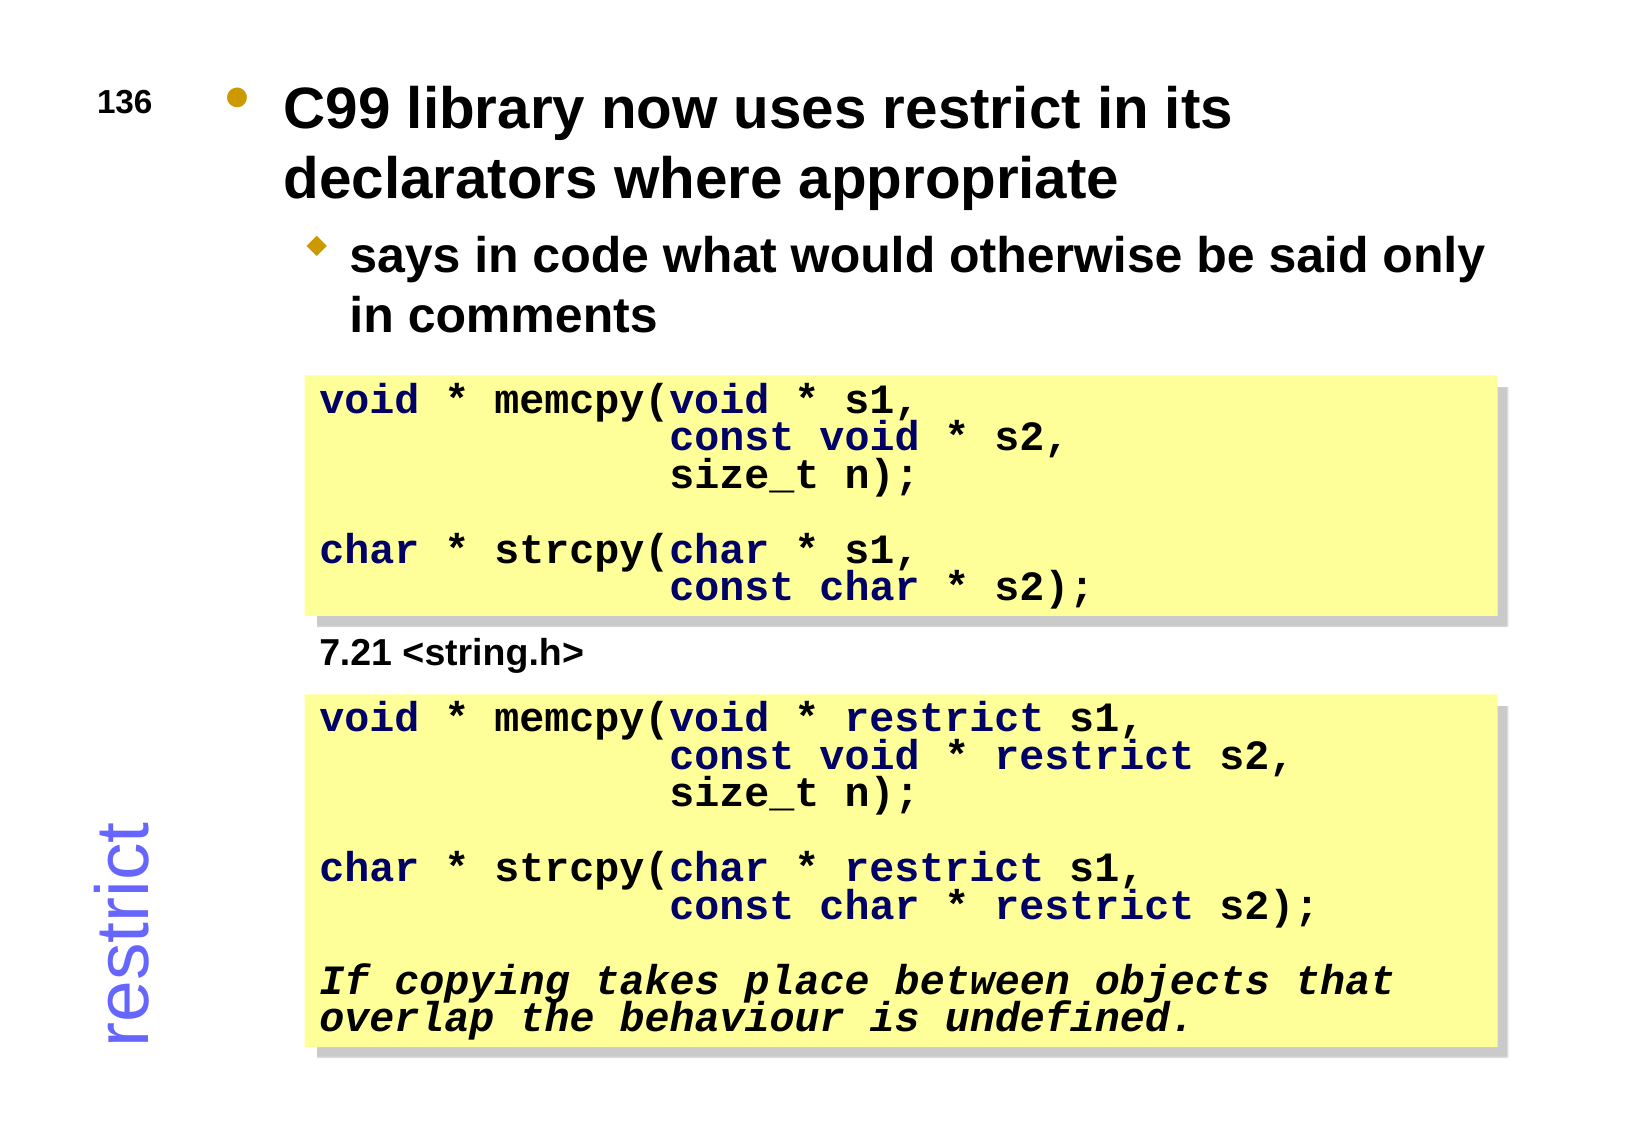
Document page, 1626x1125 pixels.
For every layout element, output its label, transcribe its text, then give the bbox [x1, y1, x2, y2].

text_box void * memcpy(void * s1, const void * s2, size_t n); char * strcpy(char * s1, const char * s2); [304, 375, 1498, 616]
text_box void * memcpy(void * restrict s1, const void * restrict s2, size_t n); char * strcpy(char * restrict s1, const char * restrict s2); If copying takes place between objects that overlap the behaviour is undefined. [304, 694, 1498, 1048]
text_box 7.21 <string.h> [304, 620, 659, 681]
title restrict [50, 187, 188, 1063]
list C99 library now uses restrict in its declarators where appropriate says in code what would otherwise be said only in comments [212, 62, 1550, 1063]
